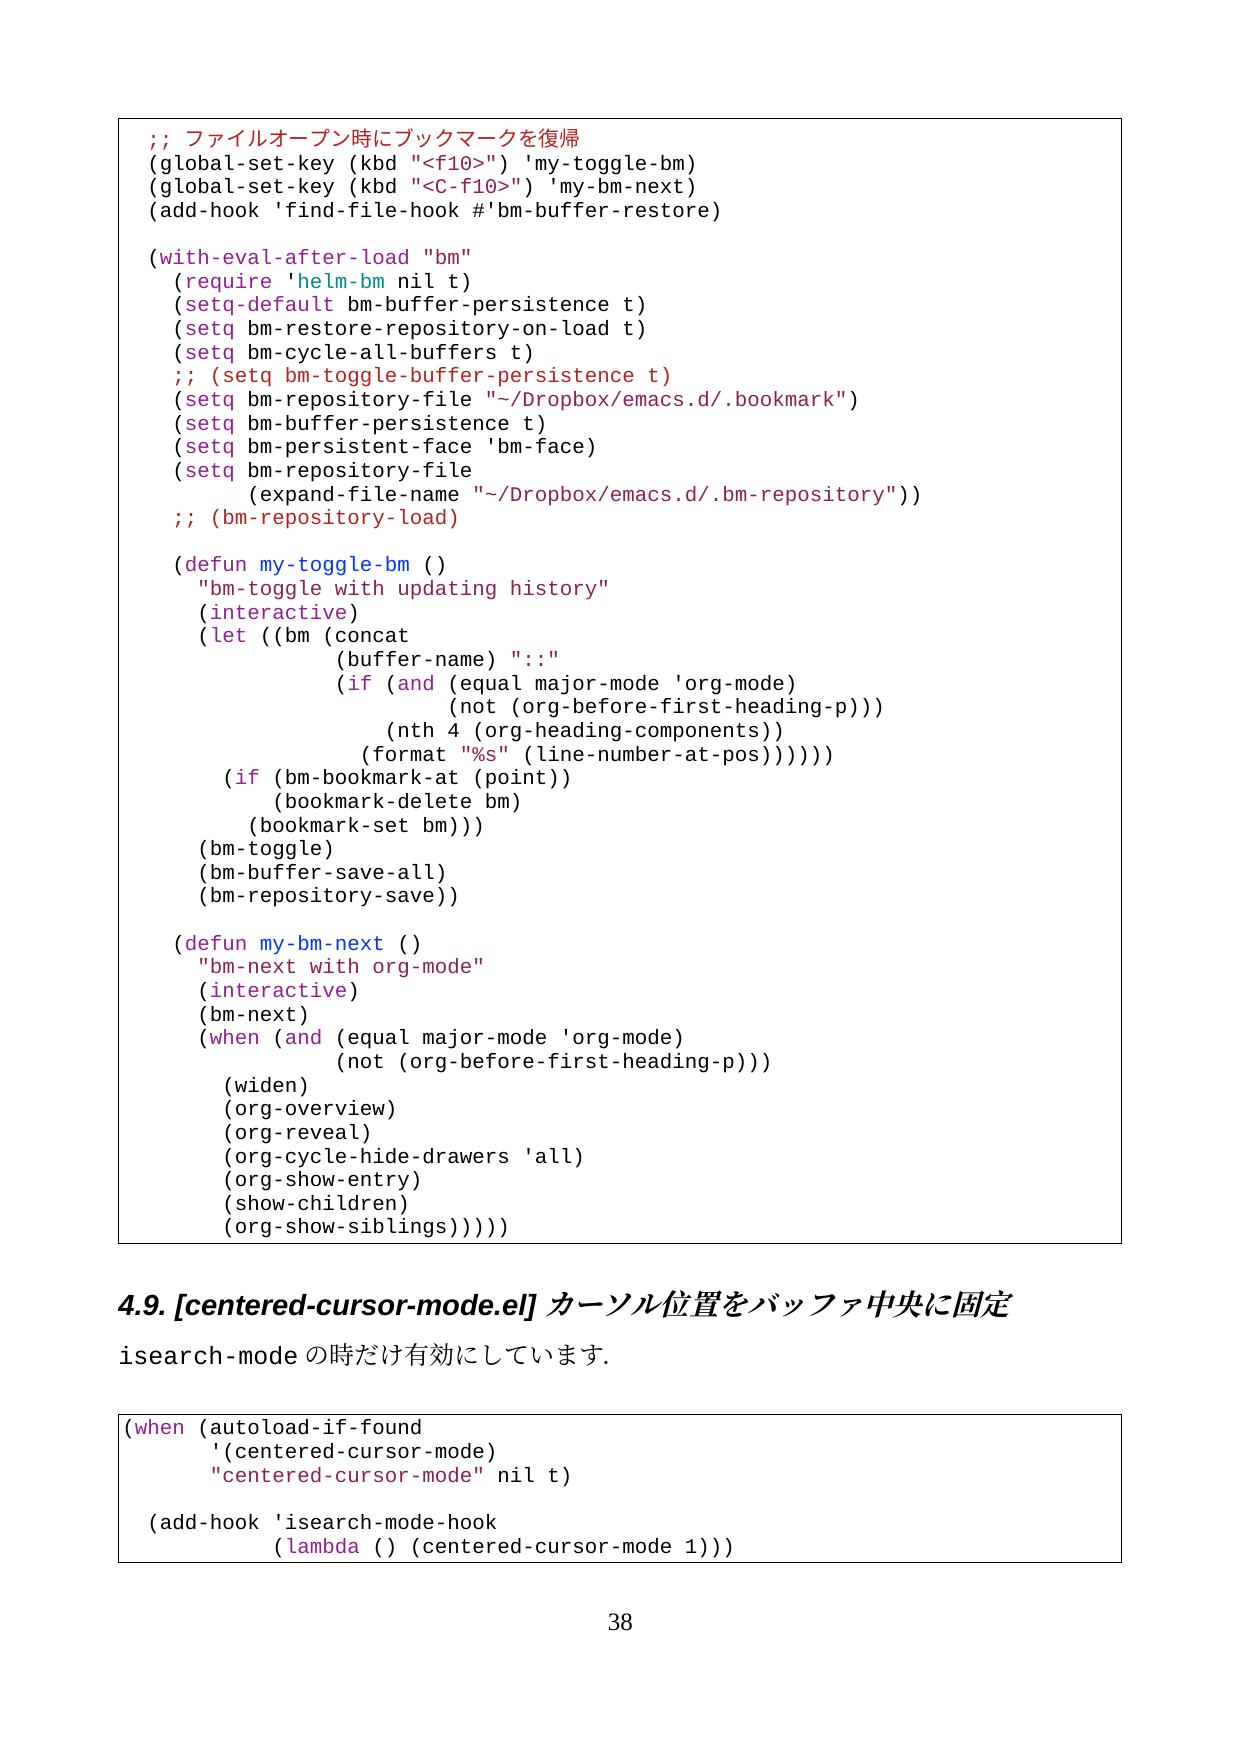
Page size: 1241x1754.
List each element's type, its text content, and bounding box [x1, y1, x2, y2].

text (setq bm-cycle-all-buffers t) [119, 338, 1121, 361]
text (org-cycle-hide-drawers 'all) [119, 1142, 1121, 1165]
text (bm-next) [119, 1000, 1121, 1023]
text (interactive) [119, 598, 1121, 621]
text "centered-cursor-mode" nil t) [119, 1461, 1121, 1484]
text (if (bm-bookmark-at (point)) [119, 763, 1121, 787]
text (bookmark-set bm))) [119, 811, 1121, 834]
text (format "%s" (line-number-at-pos)))))) [119, 740, 1121, 763]
text (bookmark-delete bm) [119, 787, 1121, 811]
text (setq bm-restore-repository-on-load t) [119, 314, 1121, 338]
text (bm-repository-save)) [119, 882, 1121, 905]
text (not (org-before-first-heading-p))) [119, 1047, 1121, 1071]
text ;; (setq bm-toggle-buffer-persistence t) [119, 361, 1121, 385]
text (org-show-siblings))))) [119, 1213, 1121, 1243]
text (bm-toggle) [119, 834, 1121, 858]
text (lambda () (centered-cursor-mode 1))) [119, 1532, 1121, 1562]
text (not (org-before-first-heading-p))) [119, 692, 1121, 716]
text ;; (bm-repository-load) [119, 503, 1121, 527]
subtitle [centered-cursor-mode.el] カーソル位置をバッファ中央に固定 [118, 1282, 1122, 1323]
text (setq bm-persistent-face 'bm-face) [119, 432, 1121, 456]
text (setq-default bm-buffer-persistence t) [119, 290, 1121, 314]
text (setq bm-buffer-persistence t) [119, 409, 1121, 432]
text (widen) [119, 1071, 1121, 1094]
text (global-set-key (kbd "<C-f10>") 'my-bm-next) [119, 172, 1121, 196]
text (let ((bm (concat [119, 621, 1121, 645]
text (show-children) [119, 1189, 1121, 1213]
text (if (and (equal major-mode 'org-mode) [119, 669, 1121, 692]
text (add-hook 'find-file-hook #'bm-buffer-restore) [119, 196, 1121, 219]
text (when (and (equal major-mode 'org-mode) [119, 1023, 1121, 1047]
text "bm-toggle with updating history" [119, 574, 1121, 598]
text (org-overview) [119, 1094, 1121, 1118]
text (expand-file-name "~/Dropbox/emacs.d/.bm-repository")) [119, 479, 1121, 503]
text (nth 4 (org-heading-components)) [119, 716, 1121, 740]
text '(centered-cursor-mode) [119, 1437, 1121, 1461]
text ;; ファイルオープン時にブックマークを復帰 [119, 119, 1121, 148]
text (when (autoload-if-found [119, 1415, 1121, 1437]
text (defun my-toggle-bm () [119, 551, 1121, 574]
text (defun my-bm-next () [119, 929, 1121, 952]
text (setq bm-repository-file "~/Dropbox/emacs.d/.bookmark") [119, 385, 1121, 409]
text (setq bm-repository-file [119, 456, 1121, 479]
text (buffer-name) "::" [119, 645, 1121, 669]
text (interactive) [119, 976, 1121, 1000]
text (global-set-key (kbd "<f10>") 'my-toggle-bm) [119, 148, 1121, 172]
text isearch-mode の時だけ有効にしています． [118, 1336, 1122, 1401]
text (bm-buffer-save-all) [119, 858, 1121, 882]
text (with-eval-after-load "bm" [119, 243, 1121, 267]
text "bm-next with org-mode" [119, 952, 1121, 976]
text (add-hook 'isearch-mode-hook [119, 1508, 1121, 1532]
text (require 'helm-bm nil t) [119, 267, 1121, 290]
text (org-show-entry) [119, 1165, 1121, 1189]
text (org-reveal) [119, 1118, 1121, 1142]
